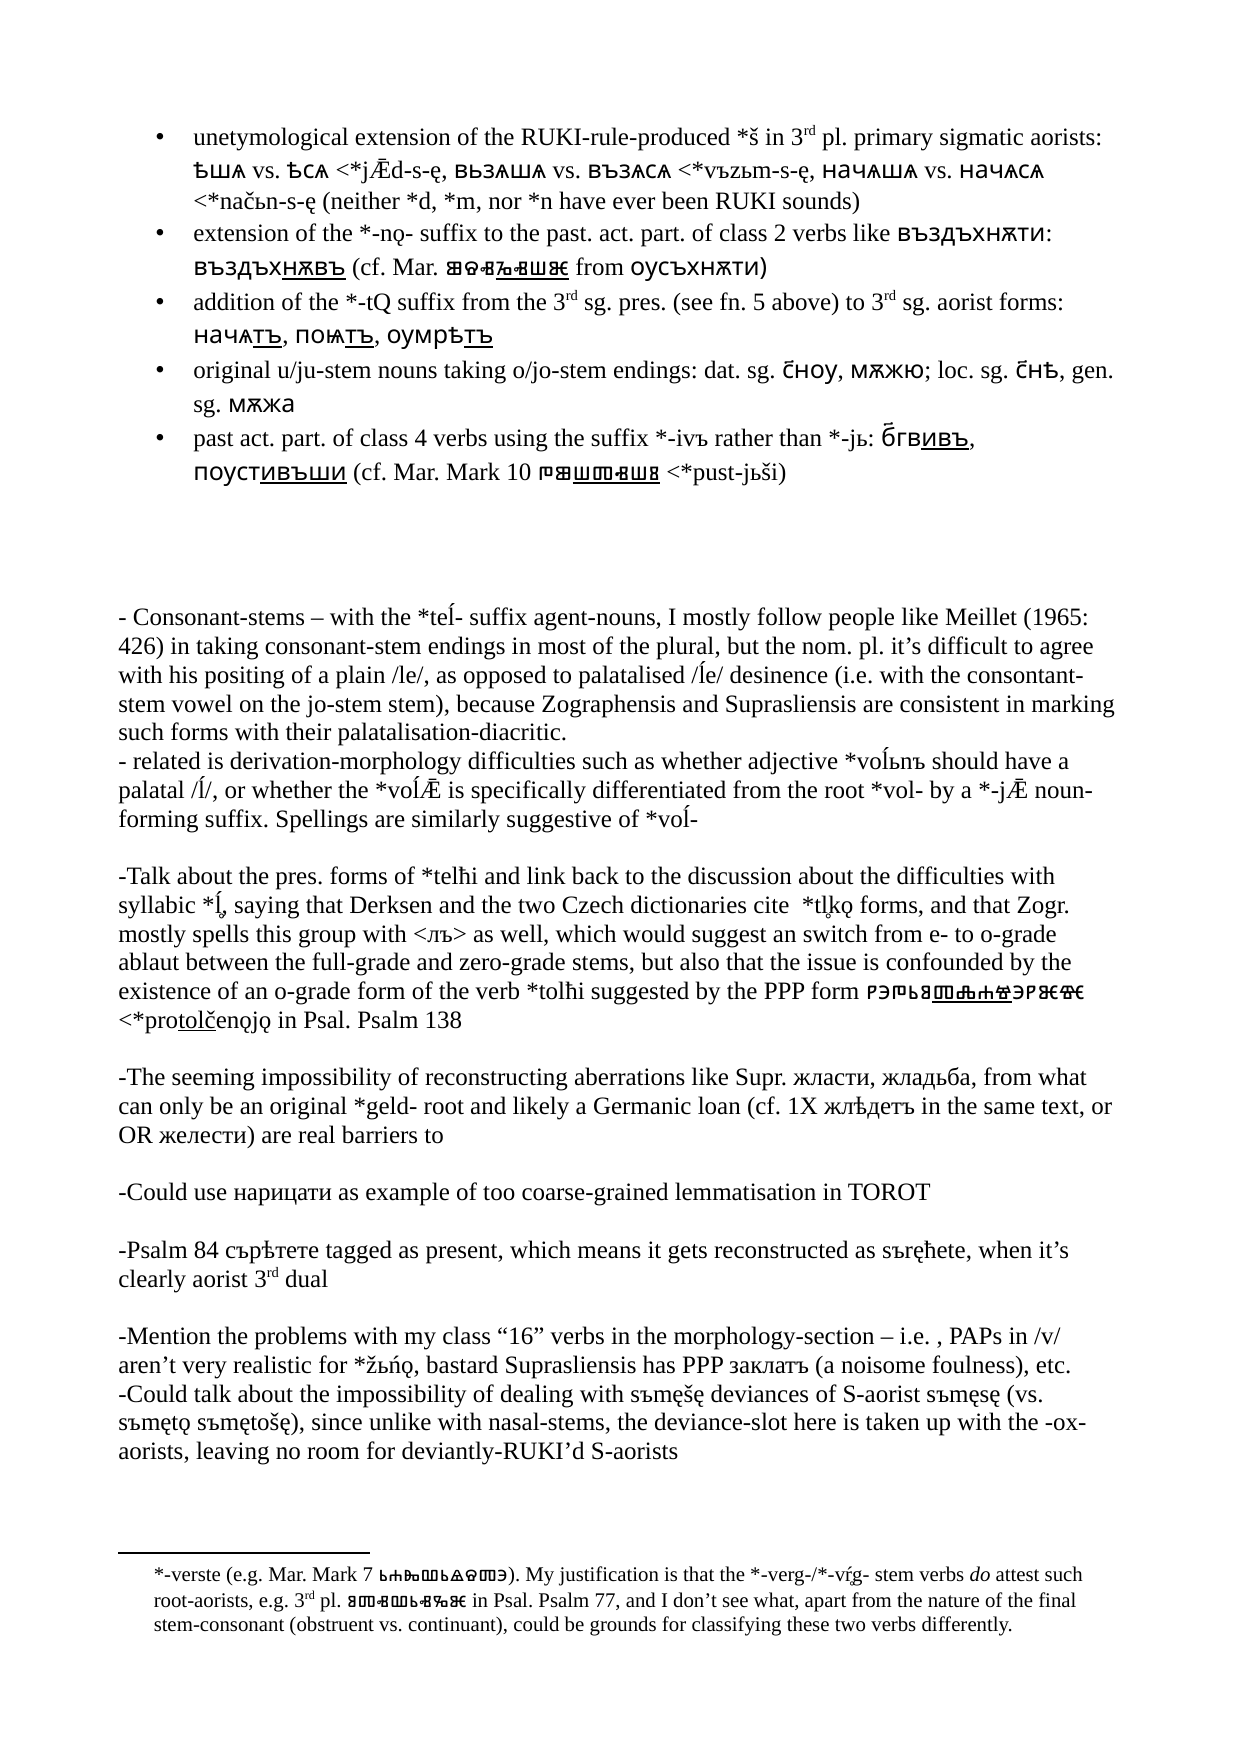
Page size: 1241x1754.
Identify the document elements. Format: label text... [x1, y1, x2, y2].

text - Consonant-stems – with the *teĺ- suffix agent-nouns, I mostly follow people like Meillet (1965: 426) in taking consonant-stem endings in most of the plural, but the nom. pl. it’s difficult to agree with his positing of a plain /le/, as opposed to palatalised /ĺe/ desinence (i.e. with the consontant-stem vowel on the jo-stem stem), because Zographensis and Suprasliensis are consistent in marking such forms with their palatalisation-diacritic. [118, 602, 1122, 746]
text - related is derivation-morphology difficulties such as whether adjective *voĺьnъ should have a palatal /ĺ/, or whether the *voĺǢ is specifically differentiated from the root *vol- by a *-jǢ noun-forming suffix. Spellings are similarly suggestive of *voĺ- [118, 746, 1122, 832]
text -Psalm 84 сърѣтете tagged as present, which means it gets reconstructed as sъręћete, when it’s clearly aorist 3rd dual [118, 1235, 1122, 1292]
text -Mention the problems with my class “16” verbs in the morphology-section – i.e. , PAPs in /v/ aren’t very realistic for *žьńǫ, bastard Suprasliensis has PPP заклатъ (a noisome foulness), etc. [118, 1321, 1122, 1379]
text -Talk about the pres. forms of *telћi and link back to the discussion about the difficulties with syllabic *ĺ̥, saying that Derksen and the two Czech dictionaries cite *tl̥kǫ forms, and that Zogr. mostly spells this group with <лъ> as well, which would suggest an switch from e- to o-grade ablaut between the full-grade and zero-grade stems, but also that the issue is confounded by the existence of an o-grade form of the verb *tolћi suggested by the PPP form ⱀⰵⱂⱃⱁⱅⰾⰰⱍⰵⱀⱘⱙ <*protolčenǫjǫ in Psal. Psalm 138 [118, 861, 1122, 1034]
list unetymological extension of the RUKI-rule-produced *š in 3rd pl. primary sigmatic aorists: ѣшѧ vs. ѣсѧ <*jǢd‑s‑ę, вьзѧшѧ vs. възѧсѧ <*vъzьm‑s‑ę, начѧшѧ vs. начѧсѧ <*načьn‑s‑ę (neither *d, *m, nor *n have ever been RUKI sounds) [156, 118, 1122, 215]
list addition of the *‑tQ suffix from the 3rd sg. pres. (see fn. 5 above) to 3rd sg. aorist forms: начѧтъ, поѩтъ, оумрѣтъ [156, 283, 1122, 351]
list past act. part. of class 4 verbs using the suffix *‑ivъ rather than *‑jь: б҃гвивъ, поустивъши (cf. Mar. Mark 10 ⱂⱆⱎⱅⱐⱎⰻ <*pust‑jьši) [156, 419, 1122, 487]
list original u/ju-stem nouns taking o/jo-stem endings: dat. sg. с҃ноу, мѫжю; loc. sg. с҃нѣ, gen. sg. мѫжа [156, 351, 1122, 419]
text -The seeming impossibility of reconstructing aberrations like Supr. жласти, жладьба, from what can only be an original *geld- root and likely a Germanic loan (cf. 1X жлѣдетъ in the same text, or OR желести) are real barriers to [118, 1062, 1122, 1149]
list extension of the *‑nǫ‑ suffix to the past. act. part. of class 2 verbs like въздъхнѫти: въздъхнѫвъ (cf. Mar. ⱆⱄⱏⱈⱏⱎⱘ from оусъхнѫти) [156, 215, 1122, 283]
list *‑verste (e.g. Mar. Mark 7 ⱃⰰⰸⰲⱃⱑⱄⱅⰵ). My justification is that the *‑verg‑/*‑vŕ̥g‑ stem verbs do attest such root-aorists, e.g. 3rd pl. ⱁⱅⱏⰲⱃⱏⰳⱘ in Psal. Psalm 77, and I don’t see what, apart from the nature of the final stem-consonant (obstruent vs. continuant), could be grounds for classifying these two verbs differently. [118, 1559, 1122, 1636]
text -Could use нарицати as example of too coarse-grained lemmatisation in TOROT [118, 1177, 1122, 1206]
text -Could talk about the impossibility of dealing with sъmęšę deviances of S-aorist sъmęsę (vs. sъmętǫ sъmętošę), since unlike with nasal-stems, the deviance-slot here is taken up with the -ox- aorists, leaving no room for deviantly-RUKI’d S-aorists [118, 1379, 1122, 1465]
